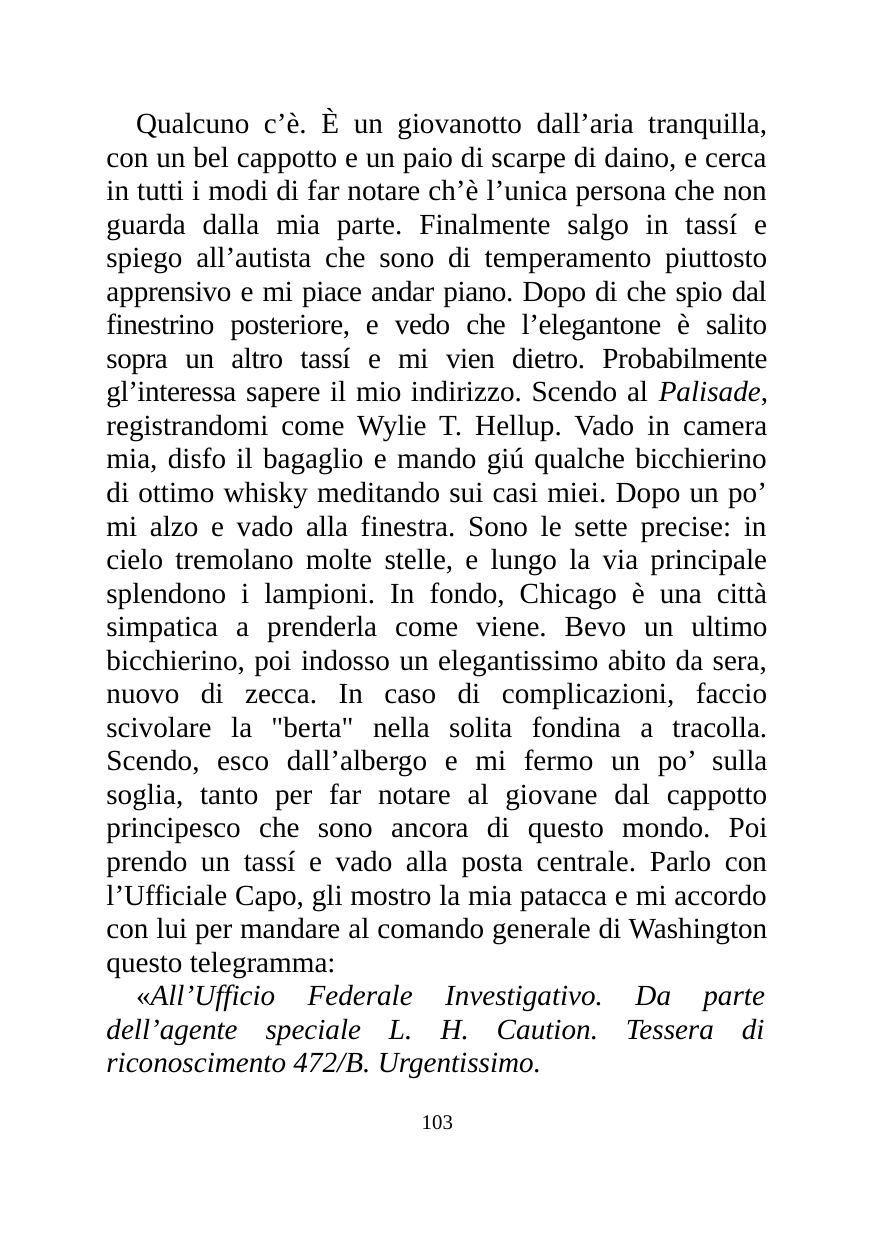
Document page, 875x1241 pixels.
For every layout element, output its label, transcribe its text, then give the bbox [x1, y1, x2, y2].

text Qualcuno c’è. È un giovanotto dall’aria tranquilla, con un bel cappotto e un paio di scarpe di daino, e cerca in tutti i modi di far notare ch’è l’unica persona che non guarda dalla mia parte. Finalmente salgo in tassí e spiego all’autista che sono di temperamento piuttosto apprensivo e mi piace andar piano. Dopo di che spio dal finestrino posteriore, e vedo che l’elegantone è salito sopra un altro tassí e mi vien dietro. Probabilmente gl’interessa sapere il mio indirizzo. Scendo al Palisade, registrandomi come Wylie T. Hellup. Vado in camera mia, disfo il bagaglio e mando giú qualche bicchierino di ottimo whisky meditando sui casi miei. Dopo un po’ mi alzo e vado alla finestra. Sono le sette precise: in cielo tremolano molte stelle, e lungo la via principale splendono i lampioni. In fondo, Chicago è una città simpatica a prenderla come viene. Bevo un ultimo bicchierino, poi indosso un elegantissimo abito da sera, nuovo di zecca. In caso di complicazioni, faccio scivolare la "berta" nella solita fondina a tracolla. Scendo, esco dall’albergo e mi fermo un po’ sulla soglia, tanto per far notare al giovane dal cappotto principesco che sono ancora di questo mondo. Poi prendo un tassí e vado alla posta centrale. Parlo con l’Ufficiale Capo, gli mostro la mia patacca e mi accordo con lui per mandare al comando generale di Washington questo telegramma: [106, 106, 768, 978]
text «All’Ufficio Federale Investigativo. Da parte dell’agente speciale L. H. Caution. Tessera di riconoscimento 472/B. Urgentissimo. [106, 978, 768, 1079]
